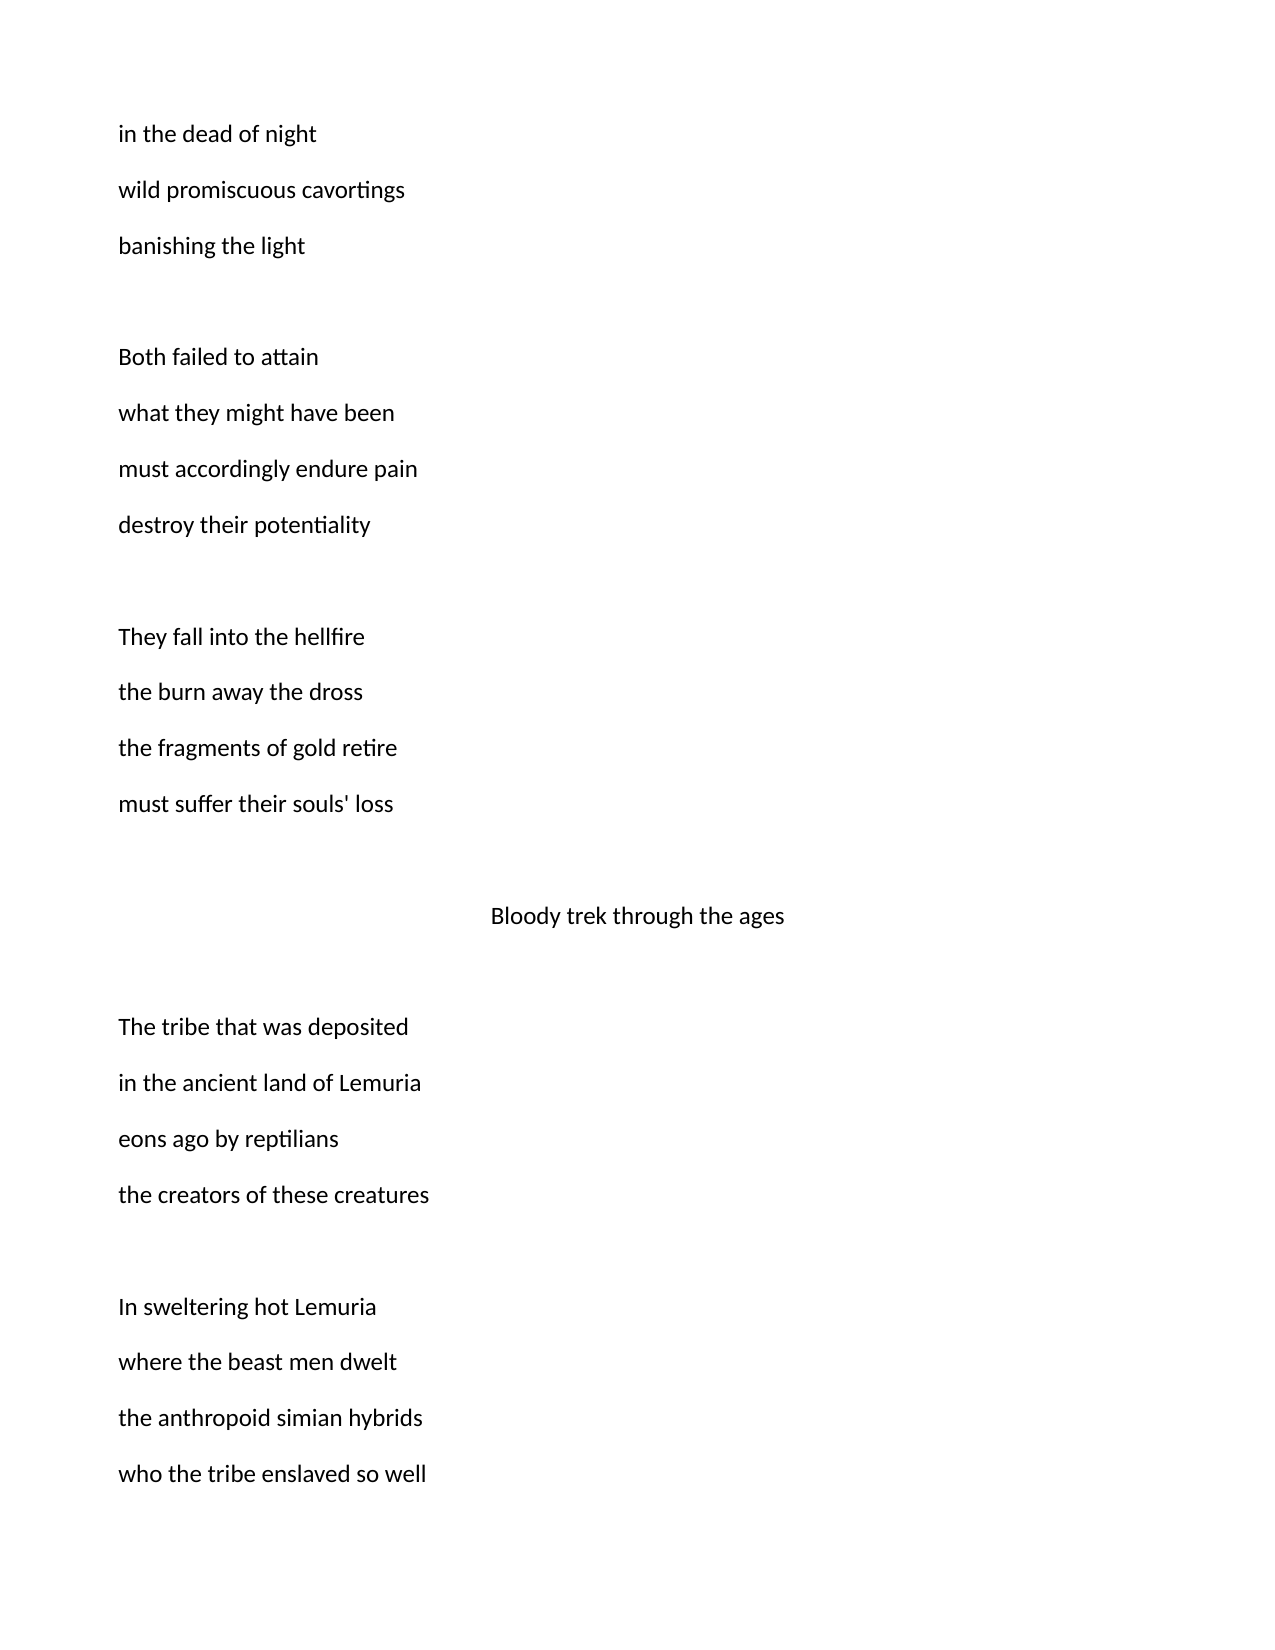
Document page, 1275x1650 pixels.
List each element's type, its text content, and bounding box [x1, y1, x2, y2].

text where the beast men dwelt [118, 1346, 1157, 1377]
text Bloody trek through the ages [118, 900, 1157, 930]
text eons ago by reptilians [118, 1123, 1157, 1154]
text the burn away the dross [118, 676, 1157, 707]
text must accordingly endure pain [118, 453, 1157, 484]
text the fragments of gold retire [118, 732, 1157, 763]
text the creators of these creatures [118, 1179, 1157, 1209]
text destroy their potentiality [118, 509, 1157, 539]
text Both failed to attain [118, 341, 1157, 372]
text The tribe that was deposited [118, 1011, 1157, 1042]
text They fall into the hellfire [118, 621, 1157, 651]
text in the ancient land of Lemuria [118, 1067, 1157, 1098]
text who the tribe enslaved so well [118, 1458, 1157, 1489]
text banishing the light [118, 230, 1157, 260]
text what they might have been [118, 397, 1157, 428]
text in the dead of night [118, 118, 1157, 149]
text must suffer their souls' loss [118, 788, 1157, 819]
text In sweltering hot Lemuria [118, 1291, 1157, 1321]
text wild promiscuous cavortings [118, 174, 1157, 204]
text the anthropoid simian hybrids [118, 1402, 1157, 1433]
